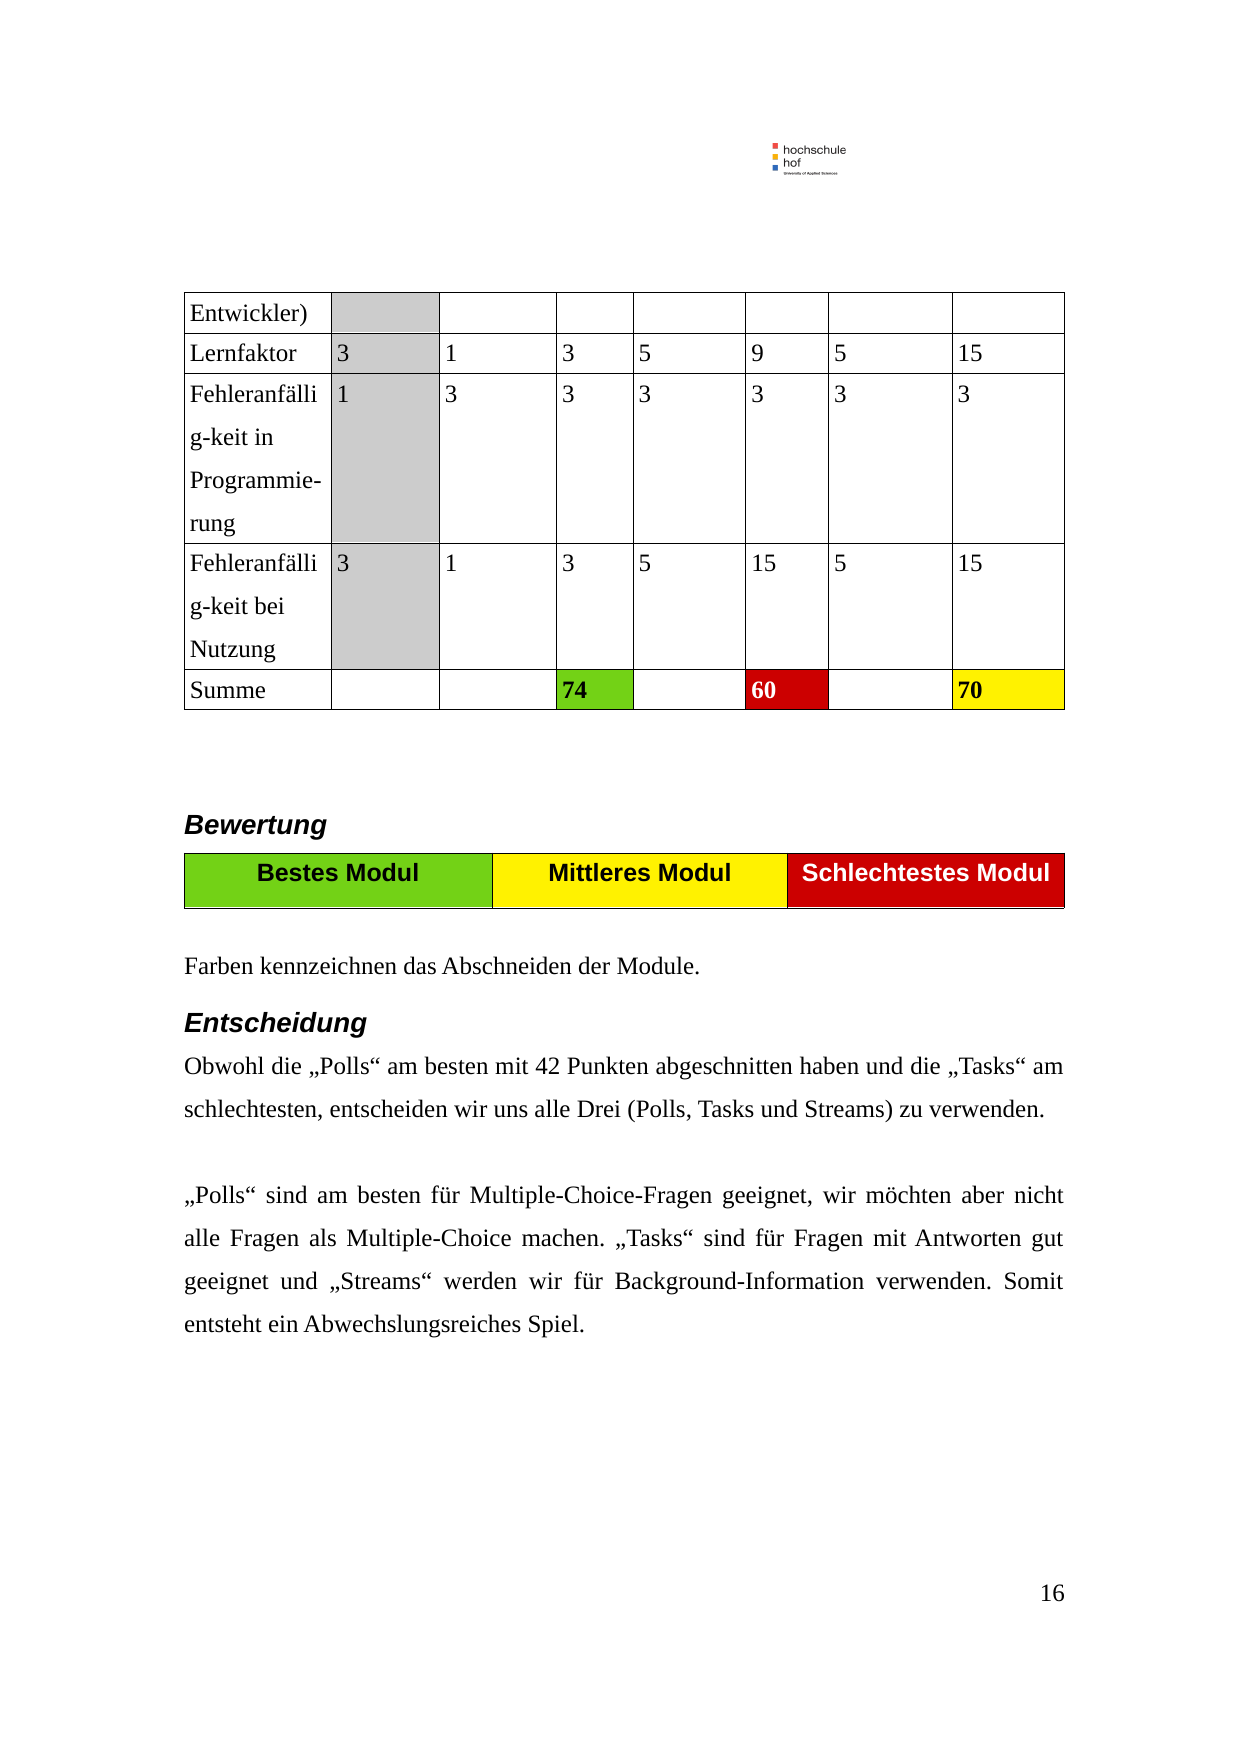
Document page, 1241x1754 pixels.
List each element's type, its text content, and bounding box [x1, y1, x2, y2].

table_header Mittleres Modul [493, 854, 787, 907]
text Obwohl die „Polls“ am besten mit 42 Punkten abgeschnitten haben und die „Tasks“ am schlechtesten, entscheiden wir uns alle Drei (Polls, Tasks und Streams) zu verwenden. [184, 1051, 1064, 1123]
table_cell Summe [185, 670, 331, 709]
table_cell 3 [332, 544, 439, 669]
table_cell [634, 293, 745, 332]
table_cell [557, 293, 633, 332]
picture [772, 143, 846, 175]
table_cell [634, 670, 745, 709]
subtitle Bewertung [184, 808, 1064, 840]
table_cell 5 [829, 544, 952, 669]
table_cell 70 [953, 670, 1064, 709]
table_header Schlechtestes Modul [788, 854, 1064, 907]
table_cell 15 [953, 544, 1064, 669]
table_cell [829, 670, 952, 709]
table_cell 3 [953, 374, 1064, 542]
table_cell 3 [440, 374, 556, 542]
table_cell Entwickler) [185, 293, 331, 332]
table_cell 74 [557, 670, 633, 709]
table_cell 60 [746, 670, 828, 709]
table_cell 15 [746, 544, 828, 669]
text Farben kennzeichnen das Abschneiden der Module. [184, 951, 1064, 979]
table_cell 3 [557, 544, 633, 669]
table_cell [332, 670, 439, 709]
text „Polls“ sind am besten für Multiple-Choice-Fragen geeignet, wir möchten aber nicht alle Fragen als Multiple-Choice machen. „Tasks“ sind für Fragen mit Antworten gut geeignet und „Streams“ werden wir für Background-Information verwenden. Somit entsteht ein Abwechslungsreiches Spiel. [184, 1180, 1064, 1338]
table_cell 1 [440, 544, 556, 669]
table_cell [332, 293, 439, 332]
table_cell 1 [440, 334, 556, 373]
table_cell [746, 293, 828, 332]
table_cell 3 [557, 334, 633, 373]
table_cell 5 [634, 334, 745, 373]
table_cell 15 [953, 334, 1064, 373]
table_cell [953, 293, 1064, 332]
table_cell 3 [557, 374, 633, 542]
table_cell Fehleranfällig-keit bei Nutzung [185, 544, 331, 669]
table_cell 9 [746, 334, 828, 373]
table_cell 5 [634, 544, 745, 669]
table_cell [440, 670, 556, 709]
table_cell 3 [746, 374, 828, 542]
table_header Bestes Modul [185, 854, 492, 907]
table_cell Lernfaktor [185, 334, 331, 373]
table_cell 3 [332, 334, 439, 373]
table_cell 3 [634, 374, 745, 542]
table_cell Fehleranfällig-keit in Programmie-rung [185, 374, 331, 542]
table_cell [829, 293, 952, 332]
subtitle Entscheidung [184, 1006, 1064, 1038]
table_cell [440, 293, 556, 332]
table_cell 1 [332, 374, 439, 542]
table_cell 3 [829, 374, 952, 542]
table_cell 5 [829, 334, 952, 373]
